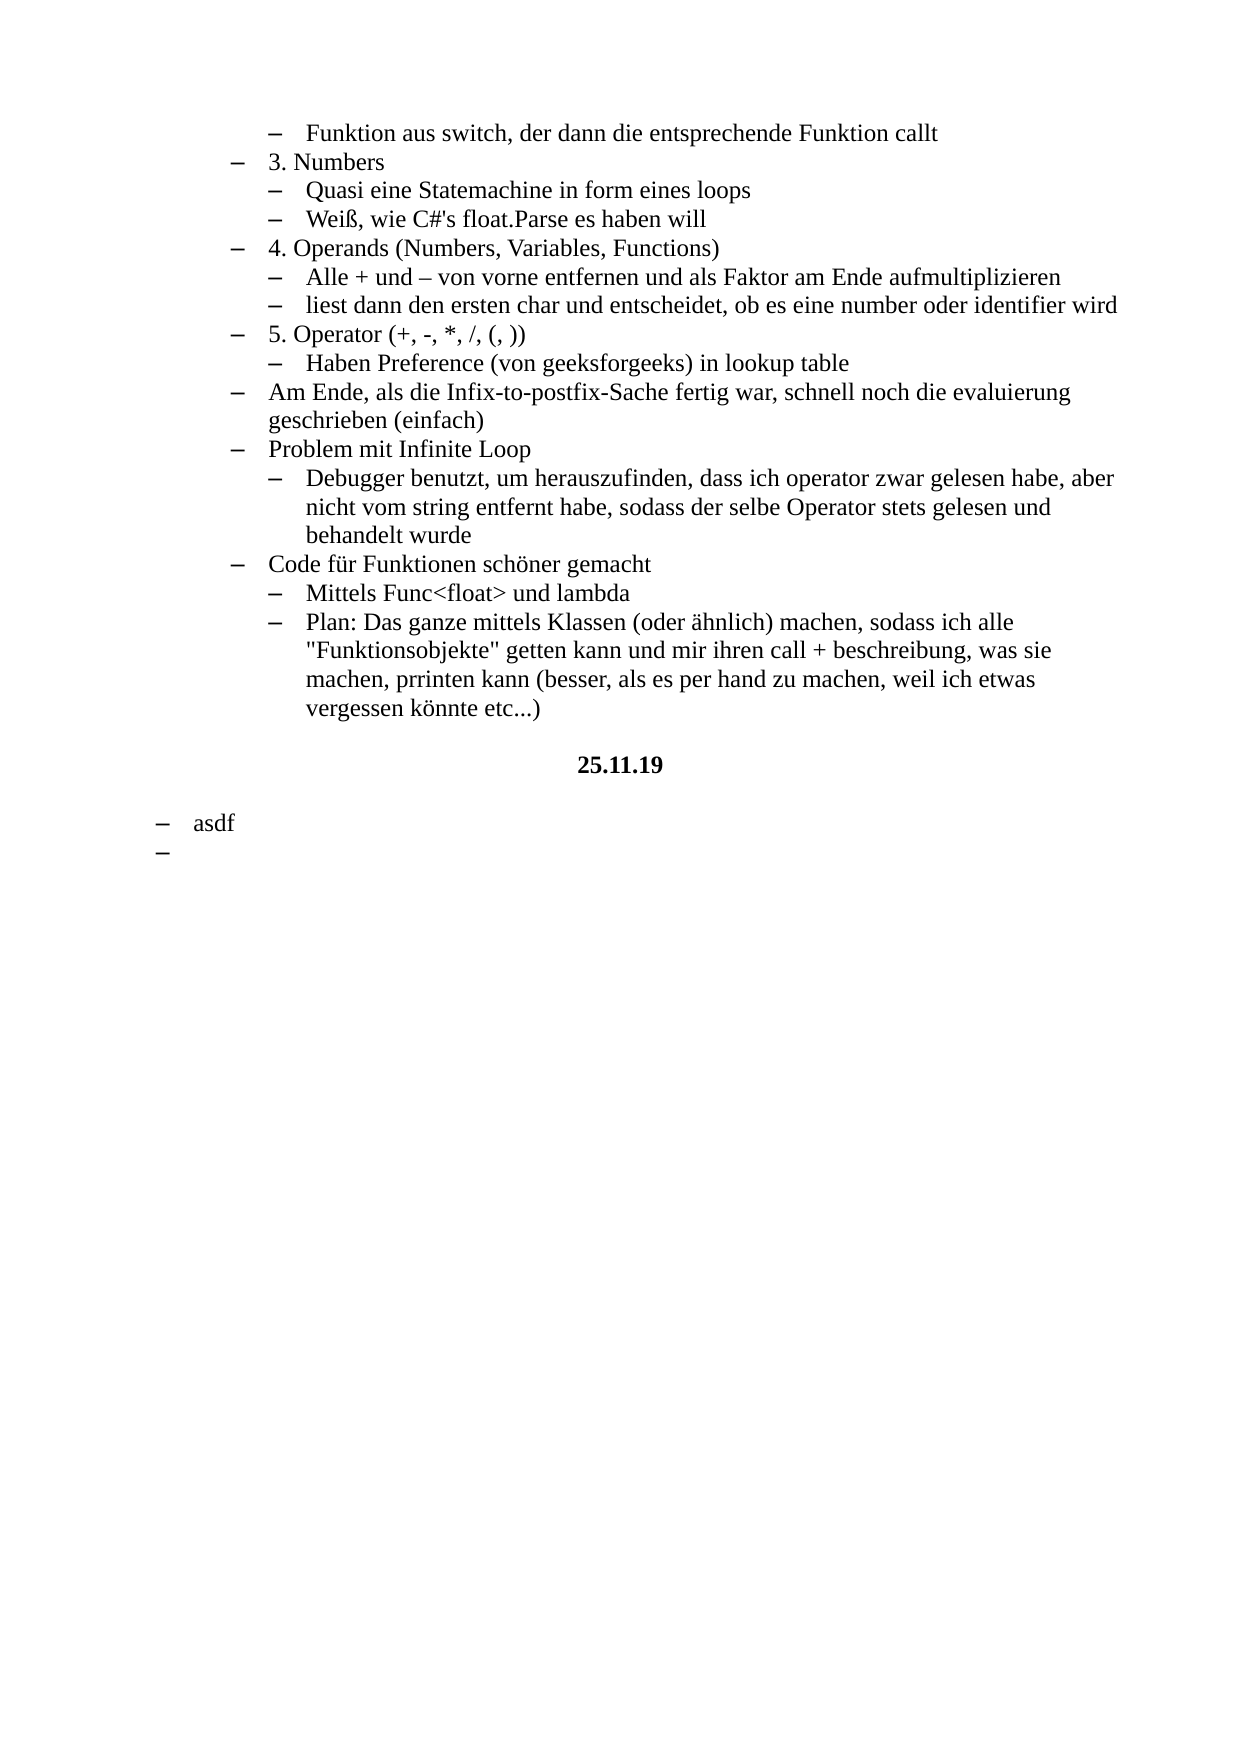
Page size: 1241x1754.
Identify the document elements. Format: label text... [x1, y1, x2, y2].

list 3. Numbers [231, 147, 1122, 176]
list Code für Funktionen schöner gemacht [231, 549, 1122, 578]
list asdf [156, 808, 1122, 837]
list 4. Operands (Numbers, Variables, Functions) [231, 233, 1122, 262]
list Quasi eine Statemachine in form eines loops [268, 176, 1122, 204]
list Funktion aus switch, der dann die entsprechende Funktion callt [268, 118, 1122, 147]
list Plan: Das ganze mittels Klassen (oder ähnlich) machen, sodass ich alle "Funktionsobjekte" getten kann und mir ihren call + beschreibung, was sie machen, prrinten kann (besser, als es per hand zu machen, weil ich etwas vergessen könnte etc...) [268, 607, 1122, 722]
list Problem mit Infinite Loop [231, 434, 1122, 463]
list Mittels Func<float> und lambda [268, 578, 1122, 607]
list 5. Operator (+, -, *, /, (, )) [231, 319, 1122, 348]
list Am Ende, als die Infix-to-postfix-Sache fertig war, schnell noch die evaluierung geschrieben (einfach) [231, 377, 1122, 434]
list Alle + und – von vorne entfernen und als Faktor am Ende aufmultiplizieren [268, 262, 1122, 291]
list Weiß, wie C#'s float.Parse es haben will [268, 204, 1122, 233]
list liest dann den ersten char und entscheidet, ob es eine number oder identifier wird [268, 291, 1122, 319]
list Debugger benutzt, um herauszufinden, dass ich operator zwar gelesen habe, aber nicht vom string entfernt habe, sodass der selbe Operator stets gelesen und behandelt wurde [268, 463, 1122, 549]
list Haben Preference (von geeksforgeeks) in lookup table [268, 348, 1122, 377]
text 25.11.19 [118, 751, 1122, 779]
